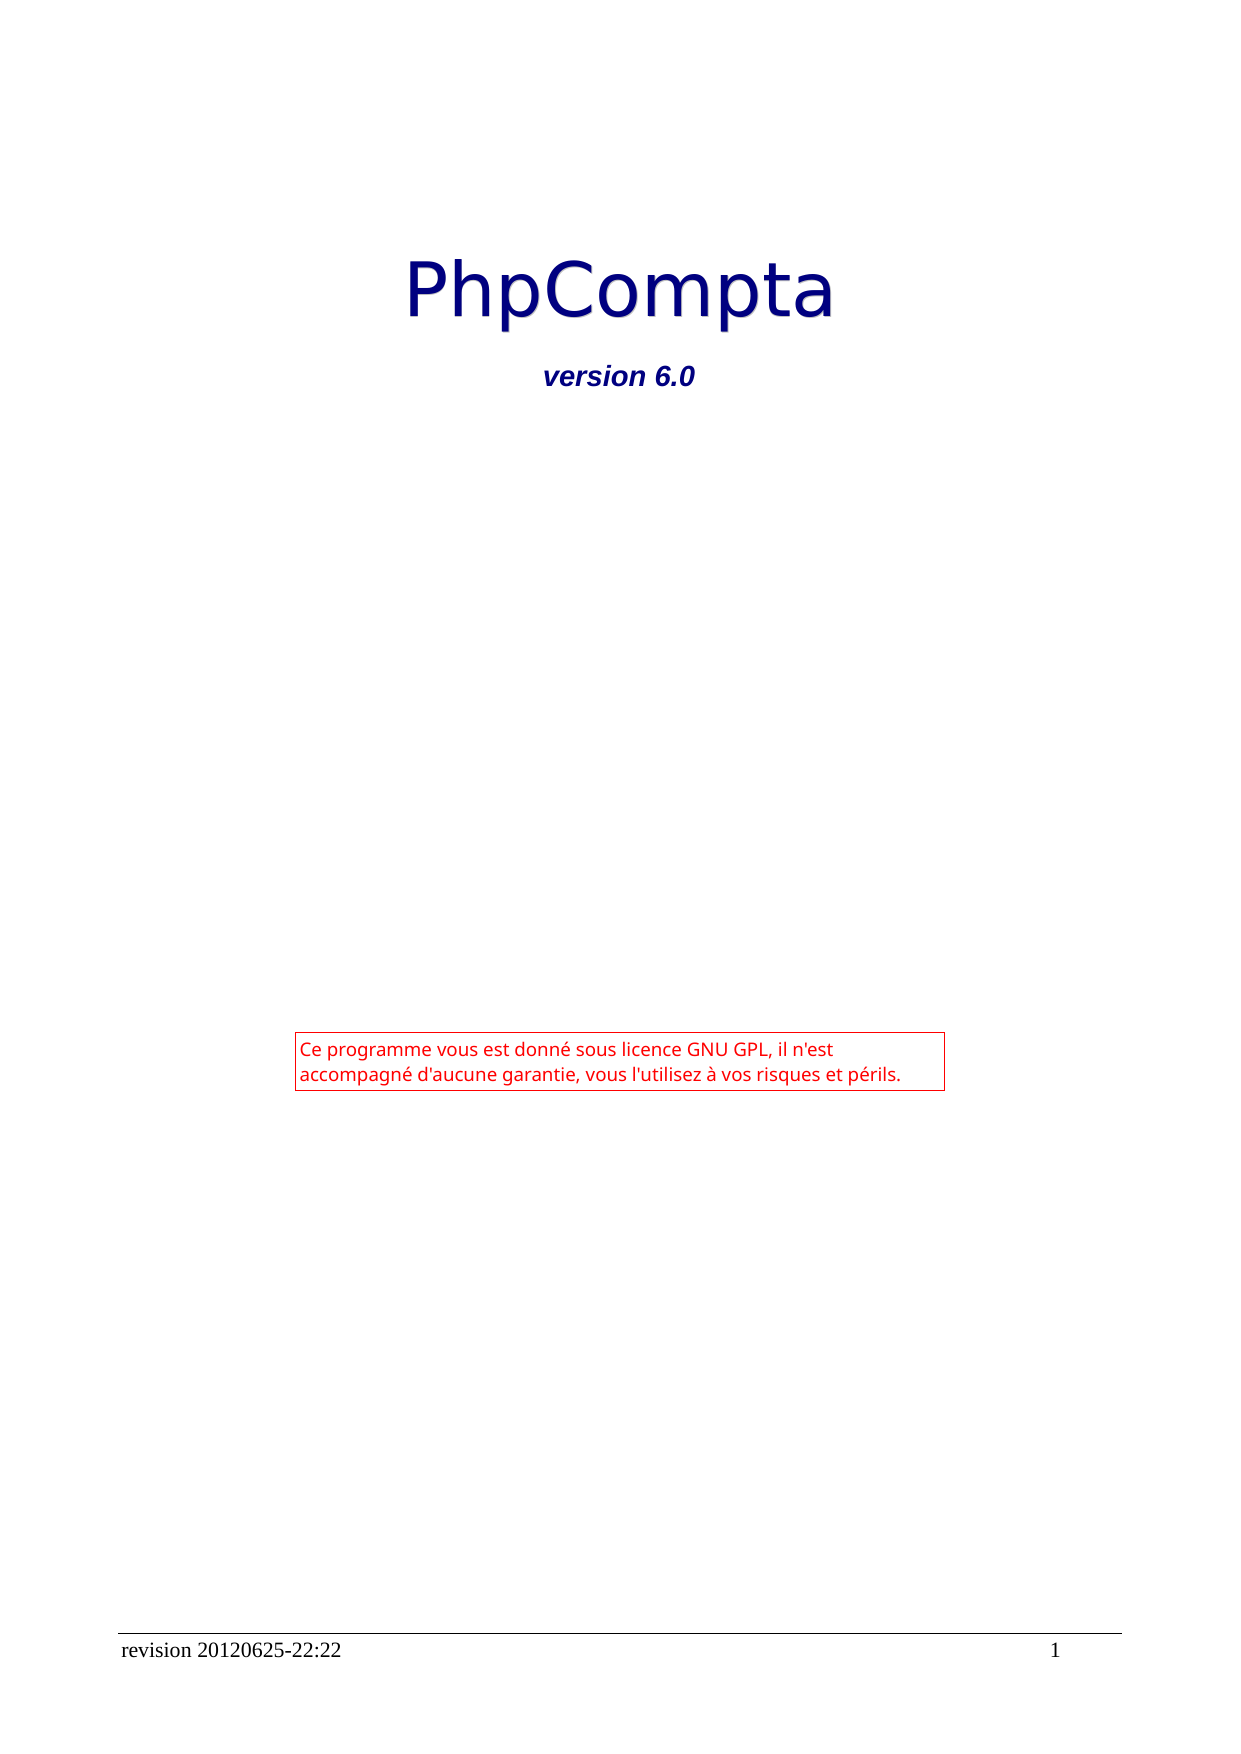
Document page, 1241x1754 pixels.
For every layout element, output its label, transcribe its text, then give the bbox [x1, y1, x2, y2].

subtitle version 6.0 [118, 359, 1122, 393]
text Ce programme vous est donné sous licence GNU GPL, il n'est accompagné d'aucune garantie, vous l'utilisez à vos risques et périls. [296, 1033, 944, 1090]
title PhpCompta [118, 247, 1122, 334]
